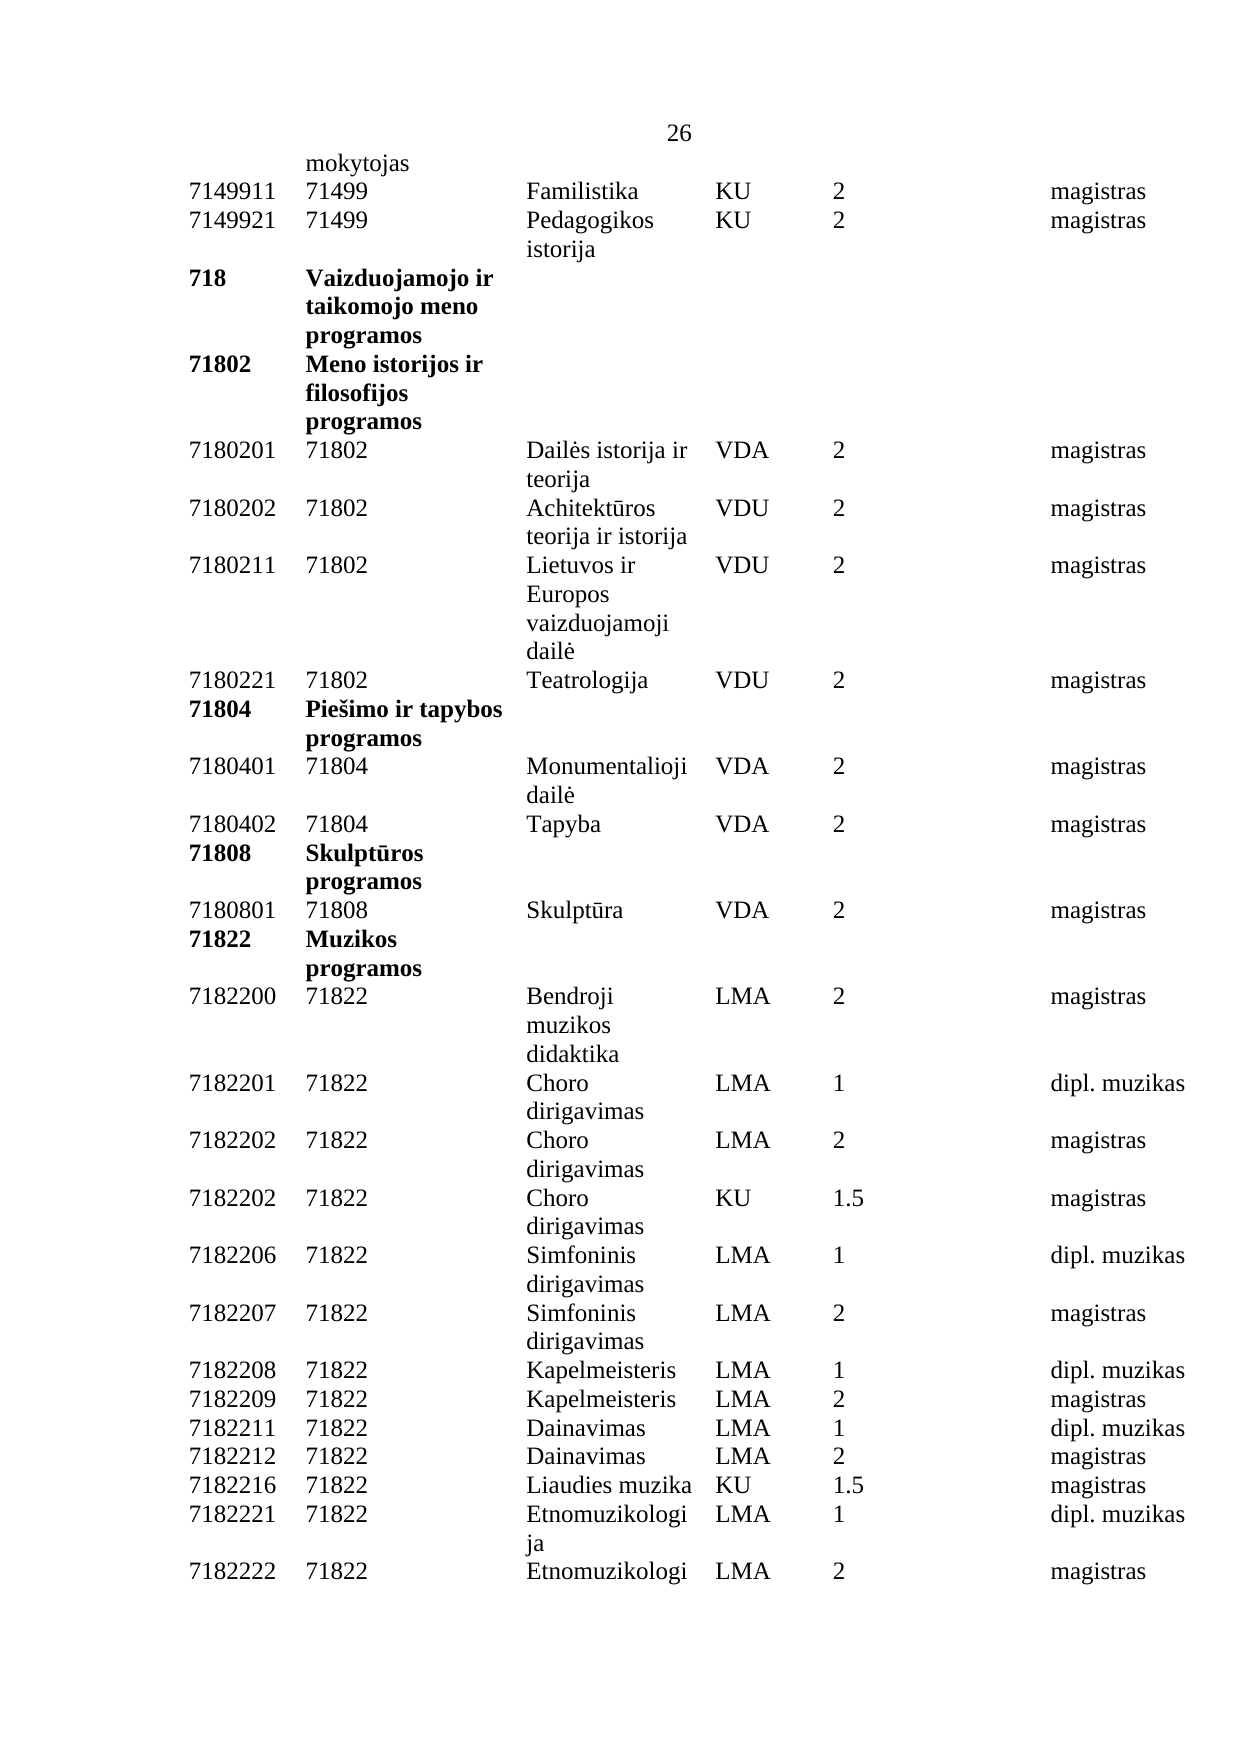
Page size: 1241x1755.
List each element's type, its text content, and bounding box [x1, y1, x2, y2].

table_cell [515, 924, 704, 981]
table_cell [1197, 1355, 1202, 1384]
table_cell 71822 [294, 1068, 515, 1125]
table_cell [973, 924, 1039, 981]
table_cell [1197, 981, 1202, 1068]
table_cell [1197, 809, 1202, 838]
table_cell [177, 148, 294, 176]
table_cell magistras [1039, 1470, 1197, 1499]
table_cell [1197, 751, 1202, 809]
table_cell [704, 694, 821, 751]
table_cell [902, 1240, 973, 1298]
table_cell [973, 1068, 1039, 1125]
table_cell 7182206 [177, 1240, 294, 1298]
table_cell [902, 1413, 973, 1441]
table_cell [973, 751, 1039, 809]
table_cell 718 [177, 263, 294, 349]
table_cell 7182211 [177, 1413, 294, 1441]
table_cell [1202, 493, 1207, 550]
table_cell 2 [821, 1556, 902, 1585]
table_cell 71822 [294, 1125, 515, 1183]
table_cell [1197, 1125, 1202, 1183]
table_cell [1197, 924, 1202, 981]
table_cell dipl. muzikas [1039, 1355, 1197, 1384]
table_cell KU [704, 1470, 821, 1499]
table_cell VDU [704, 493, 821, 550]
table_cell [1197, 349, 1202, 435]
table_cell [902, 694, 973, 751]
table_cell 71802 [294, 665, 515, 694]
table_cell LMA [704, 1556, 821, 1585]
table_cell 7182202 [177, 1183, 294, 1240]
table_cell [1202, 665, 1207, 694]
table_cell [902, 349, 973, 435]
table_cell 7182216 [177, 1470, 294, 1499]
table_cell [1197, 1068, 1202, 1125]
table_cell 2 [821, 895, 902, 924]
table_cell 71802 [294, 493, 515, 550]
table_cell 71808 [177, 838, 294, 895]
table_cell Simfoninis dirigavimas [515, 1298, 704, 1355]
table_cell [1197, 694, 1202, 751]
table_cell 7180202 [177, 493, 294, 550]
table_cell [973, 1499, 1039, 1556]
table_cell [515, 349, 704, 435]
table_cell [1202, 263, 1207, 349]
table_cell Choro dirigavimas [515, 1183, 704, 1240]
table_cell [973, 263, 1039, 349]
table_cell [704, 148, 821, 176]
table_cell 71802 [294, 550, 515, 665]
table_cell magistras [1039, 1384, 1197, 1413]
table_cell [1202, 1470, 1207, 1499]
table_cell [973, 694, 1039, 751]
table_cell magistras [1039, 1556, 1197, 1585]
table_cell Lietuvos ir Europos vaizduojamoji dailė [515, 550, 704, 665]
table_cell [902, 1068, 973, 1125]
table_cell [1197, 1441, 1202, 1470]
table_cell [1039, 694, 1197, 751]
table_cell [902, 176, 973, 205]
table_cell VDA [704, 435, 821, 493]
table_cell dipl. muzikas [1039, 1240, 1197, 1298]
table_cell Etnomuzikologija [515, 1499, 704, 1556]
table_cell [1202, 838, 1207, 895]
table_cell [515, 838, 704, 895]
table_cell 2 [821, 435, 902, 493]
table_cell [973, 1470, 1039, 1499]
table_cell 2 [821, 205, 902, 263]
table_cell [902, 1298, 973, 1355]
table_cell 7182221 [177, 1499, 294, 1556]
table_cell Kapelmeisteris [515, 1384, 704, 1413]
table_cell 7180211 [177, 550, 294, 665]
table_cell [973, 1441, 1039, 1470]
table_cell [1197, 205, 1202, 263]
table_cell [973, 349, 1039, 435]
table_cell [1197, 1413, 1202, 1441]
table_cell [973, 1384, 1039, 1413]
table_cell [1202, 981, 1207, 1068]
table_cell LMA [704, 1240, 821, 1298]
table_cell 7180201 [177, 435, 294, 493]
table_cell [1202, 694, 1207, 751]
table_cell 71822 [294, 1470, 515, 1499]
table_cell [973, 809, 1039, 838]
table_cell 2 [821, 1384, 902, 1413]
table_cell [973, 838, 1039, 895]
table_cell KU [704, 1183, 821, 1240]
table_cell [821, 924, 902, 981]
table_cell [1197, 1298, 1202, 1355]
table_cell 2 [821, 176, 902, 205]
table_cell 71804 [294, 809, 515, 838]
table_cell [902, 924, 973, 981]
table_cell [973, 550, 1039, 665]
table_cell magistras [1039, 176, 1197, 205]
table_cell 71808 [294, 895, 515, 924]
table_cell 1 [821, 1413, 902, 1441]
table_cell 71822 [294, 981, 515, 1068]
table_cell [515, 148, 704, 176]
table_cell 7182222 [177, 1556, 294, 1585]
table_cell magistras [1039, 205, 1197, 263]
table_cell [1197, 1499, 1202, 1556]
table_cell 7149921 [177, 205, 294, 263]
table_cell [1202, 1413, 1207, 1441]
table_cell 71802 [177, 349, 294, 435]
table_cell [1197, 148, 1202, 176]
table_cell 1.5 [821, 1183, 902, 1240]
table_cell magistras [1039, 1183, 1197, 1240]
table_cell magistras [1039, 981, 1197, 1068]
table_cell [1202, 1499, 1207, 1556]
table_cell 1.5 [821, 1470, 902, 1499]
table_cell 71499 [294, 205, 515, 263]
table_cell Pedagogikos istorija [515, 205, 704, 263]
table_cell [902, 1499, 973, 1556]
table_cell [902, 435, 973, 493]
table_cell VDU [704, 665, 821, 694]
table_cell [973, 1240, 1039, 1298]
table_cell [902, 1384, 973, 1413]
table_cell [902, 665, 973, 694]
table_cell 7149911 [177, 176, 294, 205]
table_cell Bendroji muzikos didaktika [515, 981, 704, 1068]
table_cell [973, 205, 1039, 263]
table_cell LMA [704, 1413, 821, 1441]
table_cell magistras [1039, 665, 1197, 694]
table_cell KU [704, 205, 821, 263]
table_cell 71804 [294, 751, 515, 809]
table_cell [973, 148, 1039, 176]
table_cell [1202, 1355, 1207, 1384]
table_cell 1 [821, 1068, 902, 1125]
table_cell [1197, 1384, 1202, 1413]
table_cell VDA [704, 751, 821, 809]
table_cell 71822 [294, 1355, 515, 1384]
table_cell [1202, 1240, 1207, 1298]
table_cell [902, 751, 973, 809]
table_cell Muzikos programos [294, 924, 515, 981]
table_cell 2 [821, 1298, 902, 1355]
table_cell [1202, 895, 1207, 924]
table_cell 71822 [294, 1441, 515, 1470]
table_cell 7180221 [177, 665, 294, 694]
table_cell [704, 263, 821, 349]
table_cell Etnomuzikologi [515, 1556, 704, 1585]
table_cell [1202, 435, 1207, 493]
table_cell Skulptūra [515, 895, 704, 924]
table_cell Teatrologija [515, 665, 704, 694]
table_cell magistras [1039, 493, 1197, 550]
table_cell LMA [704, 1384, 821, 1413]
table_cell [973, 493, 1039, 550]
table_cell [902, 981, 973, 1068]
table_cell Monumentalioji dailė [515, 751, 704, 809]
table_cell [1039, 349, 1197, 435]
table_cell Kapelmeisteris [515, 1355, 704, 1384]
table_cell Skulptūros programos [294, 838, 515, 895]
table_cell [704, 924, 821, 981]
table_cell magistras [1039, 550, 1197, 665]
table_cell [902, 1355, 973, 1384]
table_cell [902, 809, 973, 838]
table_cell [704, 349, 821, 435]
table_cell 1 [821, 1499, 902, 1556]
table_cell 7182207 [177, 1298, 294, 1355]
table_cell [821, 148, 902, 176]
table_cell magistras [1039, 1441, 1197, 1470]
table_cell [821, 349, 902, 435]
table_cell [1202, 349, 1207, 435]
table_cell magistras [1039, 751, 1197, 809]
table_cell [973, 1183, 1039, 1240]
table_cell LMA [704, 1125, 821, 1183]
table_cell [973, 1355, 1039, 1384]
table_cell [902, 493, 973, 550]
table_cell 71822 [177, 924, 294, 981]
table_cell [821, 263, 902, 349]
table_cell 71822 [294, 1298, 515, 1355]
table_cell 2 [821, 1125, 902, 1183]
table_cell mokytojas [294, 148, 515, 176]
table_cell [1039, 263, 1197, 349]
table_cell 2 [821, 809, 902, 838]
table_cell [973, 1413, 1039, 1441]
table_cell magistras [1039, 895, 1197, 924]
table_cell Tapyba [515, 809, 704, 838]
table_cell 7182201 [177, 1068, 294, 1125]
table_cell Dailės istorija ir teorija [515, 435, 704, 493]
table_cell 2 [821, 550, 902, 665]
table_cell Choro dirigavimas [515, 1068, 704, 1125]
table_cell [973, 1556, 1039, 1585]
table_cell [1202, 1556, 1207, 1585]
table_cell dipl. muzikas [1039, 1499, 1197, 1556]
table_cell [902, 1556, 973, 1585]
table_cell 71499 [294, 176, 515, 205]
table_cell dipl. muzikas [1039, 1413, 1197, 1441]
table_cell 2 [821, 981, 902, 1068]
table_cell [973, 665, 1039, 694]
table_cell [1039, 924, 1197, 981]
table_cell [1202, 1125, 1207, 1183]
table_cell KU [704, 176, 821, 205]
table_cell Choro dirigavimas [515, 1125, 704, 1183]
table_cell [1202, 176, 1207, 205]
table_cell 7180402 [177, 809, 294, 838]
table_cell [1197, 1470, 1202, 1499]
table_cell [1202, 550, 1207, 665]
table_cell VDA [704, 809, 821, 838]
table_cell [1197, 493, 1202, 550]
table_cell [1197, 838, 1202, 895]
table_cell [902, 895, 973, 924]
table_cell [1197, 176, 1202, 205]
table_cell [1197, 665, 1202, 694]
table_cell Familistika [515, 176, 704, 205]
table_cell [1197, 435, 1202, 493]
table_cell magistras [1039, 809, 1197, 838]
table_cell [1202, 1183, 1207, 1240]
table_cell [902, 1183, 973, 1240]
table_cell [973, 895, 1039, 924]
table_cell [821, 838, 902, 895]
table_cell 7182208 [177, 1355, 294, 1384]
table_cell [1197, 1240, 1202, 1298]
table_cell magistras [1039, 1125, 1197, 1183]
table_cell dipl. muzikas [1039, 1068, 1197, 1125]
table_cell Dainavimas [515, 1413, 704, 1441]
table_cell [902, 550, 973, 665]
table_cell [902, 1470, 973, 1499]
table_cell [1197, 1183, 1202, 1240]
table_cell 2 [821, 751, 902, 809]
table_cell Vaizduojamojo ir taikomojo meno programos [294, 263, 515, 349]
table_cell VDA [704, 895, 821, 924]
table_cell Meno istorijos ir filosofijos programos [294, 349, 515, 435]
table_cell [1197, 550, 1202, 665]
table_cell 2 [821, 493, 902, 550]
table_cell [1197, 1556, 1202, 1585]
table_cell [973, 1125, 1039, 1183]
table_cell 7182209 [177, 1384, 294, 1413]
table_cell Liaudies muzika [515, 1470, 704, 1499]
table_cell 71822 [294, 1183, 515, 1240]
table_cell [1202, 751, 1207, 809]
table_cell 2 [821, 665, 902, 694]
table_cell [821, 694, 902, 751]
table_cell Simfoninis dirigavimas [515, 1240, 704, 1298]
table_cell [902, 205, 973, 263]
table_cell 71822 [294, 1413, 515, 1441]
table_cell 2 [821, 1441, 902, 1470]
table_cell [902, 1125, 973, 1183]
table_cell [902, 263, 973, 349]
table_cell [1197, 263, 1202, 349]
table_cell magistras [1039, 1298, 1197, 1355]
table_cell [515, 263, 704, 349]
table_cell VDU [704, 550, 821, 665]
table_cell [1202, 1384, 1207, 1413]
table_cell [1202, 148, 1207, 176]
table_cell [1197, 895, 1202, 924]
table_cell 1 [821, 1355, 902, 1384]
table_cell [1039, 838, 1197, 895]
table_cell magistras [1039, 435, 1197, 493]
table_cell 7180401 [177, 751, 294, 809]
table_cell LMA [704, 1441, 821, 1470]
table_cell Piešimo ir tapybos programos [294, 694, 515, 751]
table_cell 71822 [294, 1556, 515, 1585]
table_cell LMA [704, 981, 821, 1068]
table_cell [973, 435, 1039, 493]
table_cell 7182212 [177, 1441, 294, 1470]
table_cell [704, 838, 821, 895]
table_cell [1039, 148, 1197, 176]
table_cell [973, 1298, 1039, 1355]
table_cell 71822 [294, 1240, 515, 1298]
table_cell [1202, 205, 1207, 263]
table_cell Achitektūros teorija ir istorija [515, 493, 704, 550]
table_cell 7182202 [177, 1125, 294, 1183]
table_cell Dainavimas [515, 1441, 704, 1470]
table_cell [902, 838, 973, 895]
table_cell 71822 [294, 1384, 515, 1413]
table_cell 71822 [294, 1499, 515, 1556]
table_cell [973, 176, 1039, 205]
table_cell [1202, 1298, 1207, 1355]
table_cell 7180801 [177, 895, 294, 924]
table_cell LMA [704, 1068, 821, 1125]
table_cell 1 [821, 1240, 902, 1298]
table_cell 7182200 [177, 981, 294, 1068]
table_cell 71802 [294, 435, 515, 493]
table_cell LMA [704, 1499, 821, 1556]
table_cell [1202, 1441, 1207, 1470]
table_cell [1202, 924, 1207, 981]
table_cell [902, 148, 973, 176]
table_cell [515, 694, 704, 751]
table_cell [1202, 1068, 1207, 1125]
table_cell [973, 981, 1039, 1068]
table_cell LMA [704, 1355, 821, 1384]
table_cell [902, 1441, 973, 1470]
table_cell LMA [704, 1298, 821, 1355]
table_cell 71804 [177, 694, 294, 751]
table_cell [1202, 809, 1207, 838]
